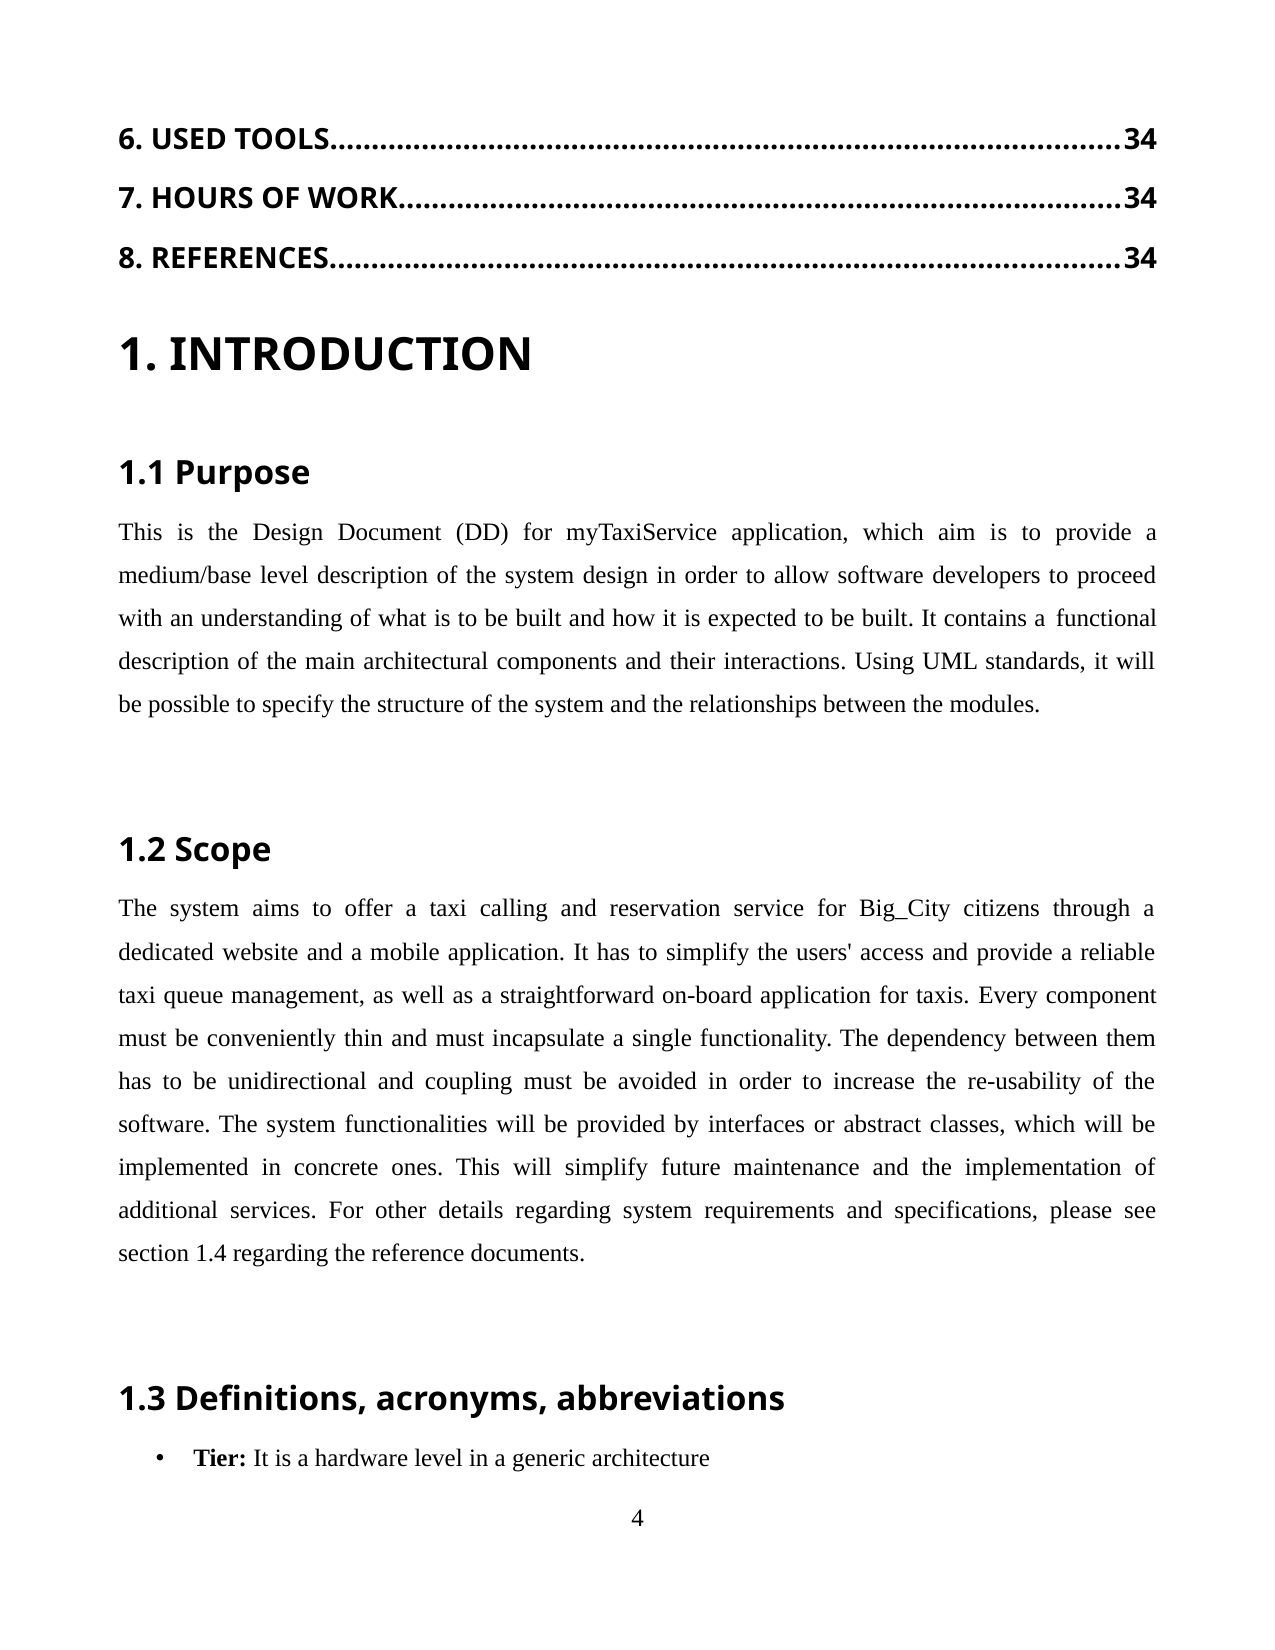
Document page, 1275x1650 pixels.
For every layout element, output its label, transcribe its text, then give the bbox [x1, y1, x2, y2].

list Tier: It is a hardware level in a generic architecture [156, 1443, 1157, 1472]
text 8. REFERENCES 34 [118, 237, 1157, 277]
subtitle 1. INTRODUCTION [118, 322, 1157, 384]
subtitle 1.3 Definitions, acronyms, abbreviations [118, 1375, 1157, 1420]
text 7. HOURS OF WORK 34 [118, 178, 1157, 217]
text The system aims to offer a taxi calling and reservation service for Big_City citizens through a dedicated website and a mobile application. It has to simplify the users' access and provide a reliable taxi queue management, as well as a straightforward on-board application for taxis. Every component must be conveniently thin and must incapsulate a single functionality. The dependency between them has to be unidirectional and coupling must be avoided in order to increase the re-usability of the software. The system functionalities will be provided by interfaces or abstract classes, which will be implemented in concrete ones. This will simplify future maintenance and the implementation of additional services. For other details regarding system requirements and specifications, please see section 1.4 regarding the reference documents. [118, 893, 1157, 1267]
text 6. USED TOOLS 34 [118, 118, 1157, 158]
text This is the Design Document (DD) for myTaxiService application, which aim is to provide a medium/base level description of the system design in order to allow software developers to proceed with an understanding of what is to be built and how it is expected to be built. It contains a functional description of the main architectural components and their interactions. Using UML standards, it will be possible to specify the structure of the system and the relationships between the modules. [118, 517, 1157, 718]
subtitle 1.1 Purpose [118, 448, 1157, 494]
subtitle 1.2 Scope [118, 825, 1157, 871]
